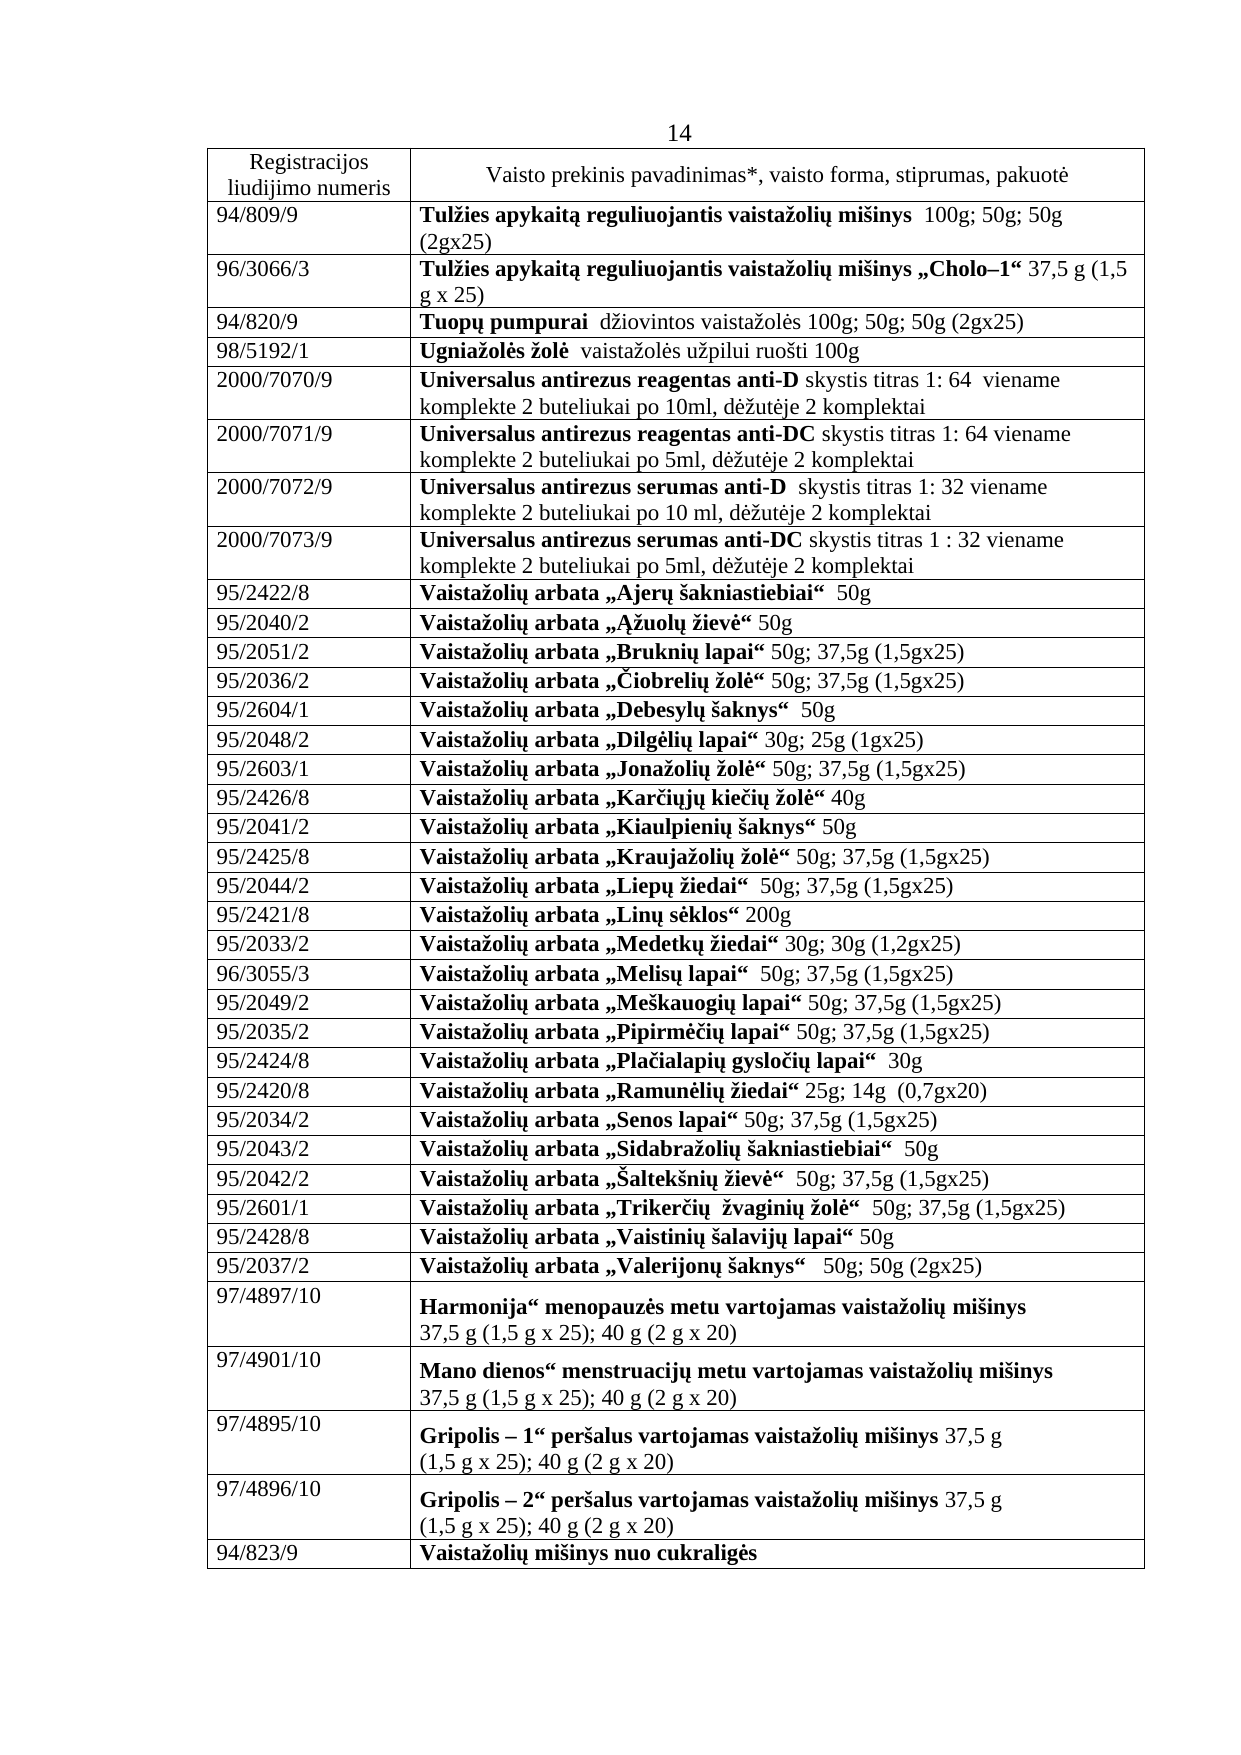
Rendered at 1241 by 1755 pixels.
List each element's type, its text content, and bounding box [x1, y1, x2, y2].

table_cell 95/2033/2 [208, 931, 410, 959]
table_cell Vaistažolių arbata „Melisų lapai“ 50g; 37,5g (1,5gx25) [411, 960, 1144, 988]
table_cell [1145, 1281, 1155, 1346]
table_cell Vaistažolių arbata „Ąžuolų žievė“ 50g [411, 609, 1144, 637]
table_cell 2000/7070/9 [208, 367, 410, 419]
table_cell Vaistažolių arbata „Senos lapai“ 50g; 37,5g (1,5gx25) [411, 1107, 1144, 1135]
table_cell 95/2604/1 [208, 697, 410, 725]
table_cell 98/5192/1 [208, 338, 410, 366]
table_cell [1145, 1106, 1155, 1135]
table_cell Universalus antirezus reagentas anti-DC skystis titras 1: 64 viename komplekte 2 buteliukai po 5ml, dėžutėje 2 komplektai [411, 420, 1144, 472]
table_cell 95/2043/2 [208, 1136, 410, 1164]
table_cell 95/2048/2 [208, 726, 410, 754]
table_cell 97/4901/10 [208, 1347, 410, 1410]
table_cell Vaistažolių arbata „Valerijonų šaknys“ 50g; 50g (2gx25) [411, 1253, 1144, 1281]
table_cell Vaistažolių arbata „Kraujažolių žolė“ 50g; 37,5g (1,5gx25) [411, 843, 1144, 871]
table_cell [1145, 637, 1155, 667]
table_cell Universalus antirezus serumas anti-D skystis titras 1: 32 viename komplekte 2 buteliukai po 10 ml, dėžutėje 2 komplektai [411, 473, 1144, 526]
table_header [1145, 148, 1155, 201]
table_cell 95/2426/8 [208, 785, 410, 813]
table_cell 97/4896/10 [208, 1475, 410, 1539]
table_cell Vaistažolių arbata „Linų sėklos“ 200g [411, 902, 1144, 930]
table_cell Vaistažolių arbata „Šaltekšnių žievė“ 50g; 37,5g (1,5gx25) [411, 1165, 1144, 1193]
table_cell Vaistažolių arbata „Plačialapių gysločių lapai“ 30g [411, 1048, 1144, 1076]
table_cell Vaistažolių arbata „Liepų žiedai“ 50g; 37,5g (1,5gx25) [411, 873, 1144, 901]
table_cell [1145, 1018, 1155, 1047]
table_cell 95/2042/2 [208, 1165, 410, 1193]
table_cell [1145, 608, 1155, 637]
table_cell 96/3055/3 [208, 960, 410, 988]
table_cell 97/4895/10 [208, 1411, 410, 1474]
table_cell Vaistažolių arbata „Čiobrelių žolė“ 50g; 37,5g (1,5gx25) [411, 668, 1144, 696]
table_cell Universalus antirezus reagentas anti-D skystis titras 1: 64 viename komplekte 2 buteliukai po 10ml, dėžutėje 2 komplektai [411, 367, 1144, 419]
table_cell Vaistažolių arbata „Kiaulpienių šaknys“ 50g [411, 814, 1144, 842]
table_cell Vaistažolių arbata „Meškauogių lapai“ 50g; 37,5g (1,5gx25) [411, 990, 1144, 1018]
table_cell [1145, 1410, 1155, 1474]
table_cell [1145, 1047, 1155, 1076]
table_cell Vaistažolių arbata „Pipirmėčių lapai“ 50g; 37,5g (1,5gx25) [411, 1019, 1144, 1047]
table_cell Vaistažolių arbata „Sidabražolių šakniastiebiai“ 50g [411, 1136, 1144, 1164]
table_cell 95/2034/2 [208, 1107, 410, 1135]
table_cell 95/2040/2 [208, 609, 410, 637]
table_cell 95/2421/8 [208, 902, 410, 930]
table_cell Vaistažolių arbata „Debesylų šaknys“ 50g [411, 697, 1144, 725]
table_cell [1145, 526, 1155, 579]
table_header Vaisto prekinis pavadinimas*, vaisto forma, stiprumas, pakuotė [411, 149, 1144, 201]
table_cell [1145, 1252, 1155, 1281]
table_cell [1145, 1346, 1155, 1410]
table_cell [1145, 842, 1155, 871]
table_cell [1145, 754, 1155, 784]
table_cell 95/2428/8 [208, 1224, 410, 1252]
table_cell 95/2051/2 [208, 638, 410, 667]
table_cell 94/820/9 [208, 308, 410, 337]
table_cell Tulžies apykaitą reguliuojantis vaistažolių mišinys 100g; 50g; 50g (2gx25) [411, 202, 1144, 254]
table_cell [1145, 307, 1155, 337]
table_cell Vaistažolių arbata „Karčiųjų kiečių žolė“ 40g [411, 785, 1144, 813]
table_cell 95/2422/8 [208, 580, 410, 608]
table_cell 95/2041/2 [208, 814, 410, 842]
table_cell Vaistažolių arbata „Dilgėlių lapai“ 30g; 25g (1gx25) [411, 726, 1144, 754]
table_cell [1145, 579, 1155, 608]
table_cell Ugniažolės žolė vaistažolės užpilui ruošti 100g [411, 338, 1144, 366]
table_cell [1145, 784, 1155, 813]
table_cell [1145, 1135, 1155, 1164]
table_cell 2000/7071/9 [208, 420, 410, 472]
table_cell [1145, 667, 1155, 696]
table_cell [1145, 959, 1155, 988]
table_cell [1145, 1076, 1155, 1106]
table_cell [1145, 696, 1155, 725]
table_cell Vaistažolių arbata „Ajerų šakniastiebiai“ 50g [411, 580, 1144, 608]
table_cell Vaistažolių mišinys nuo cukraligės [411, 1540, 1144, 1568]
table_cell 95/2037/2 [208, 1253, 410, 1281]
table_cell [1145, 254, 1155, 307]
table_cell 96/3066/3 [208, 255, 410, 307]
table_cell 94/823/9 [208, 1540, 410, 1568]
table_cell Vaistažolių arbata „Medetkų žiedai“ 30g; 30g (1,2gx25) [411, 931, 1144, 959]
table_cell Mano dienos“ menstruacijų metu vartojamas vaistažolių mišinys 37,5 g (1,5 g x 25); 40 g (2 g x 20) [411, 1347, 1144, 1410]
table_cell [1145, 813, 1155, 842]
table_cell Gripolis – 1“ peršalus vartojamas vaistažolių mišinys 37,5 g (1,5 g x 25); 40 g (2 g x 20) [411, 1411, 1144, 1474]
table_cell Vaistažolių arbata „Trikerčių žvaginių žolė“ 50g; 37,5g (1,5gx25) [411, 1195, 1144, 1223]
table_cell [1145, 1223, 1155, 1252]
table_cell Vaistažolių arbata „Ramunėlių žiedai“ 25g; 14g (0,7gx20) [411, 1078, 1144, 1106]
table_cell 95/2603/1 [208, 755, 410, 784]
table_cell Vaistažolių arbata „Jonažolių žolė“ 50g; 37,5g (1,5gx25) [411, 755, 1144, 784]
table_cell Gripolis – 2“ peršalus vartojamas vaistažolių mišinys 37,5 g (1,5 g x 25); 40 g (2 g x 20) [411, 1475, 1144, 1539]
table_cell [1145, 1164, 1155, 1193]
table_cell Harmonija“ menopauzės metu vartojamas vaistažolių mišinys 37,5 g (1,5 g x 25); 40 g (2 g x 20) [411, 1282, 1144, 1346]
table_cell 95/2036/2 [208, 668, 410, 696]
table_cell [1145, 366, 1155, 419]
table_cell [1145, 419, 1155, 472]
table_cell [1145, 930, 1155, 959]
table_cell 95/2420/8 [208, 1078, 410, 1106]
table_cell [1145, 1539, 1155, 1568]
table_cell [1145, 725, 1155, 754]
table_cell 95/2424/8 [208, 1048, 410, 1076]
table_cell [1145, 472, 1155, 526]
table_header Registracijos liudijimo numeris [208, 149, 410, 201]
table_cell Tuopų pumpurai džiovintos vaistažolės 100g; 50g; 50g (2gx25) [411, 308, 1144, 337]
table_cell Universalus antirezus serumas anti-DC skystis titras 1 : 32 viename komplekte 2 buteliukai po 5ml, dėžutėje 2 komplektai [411, 527, 1144, 579]
table_cell [1145, 989, 1155, 1018]
table_cell Tulžies apykaitą reguliuojantis vaistažolių mišinys „Cholo–1“ 37,5 g (1,5 g x 25) [411, 255, 1144, 307]
table_cell [1145, 901, 1155, 930]
table_cell [1145, 337, 1155, 366]
table_cell 2000/7073/9 [208, 527, 410, 579]
table_cell 95/2601/1 [208, 1195, 410, 1223]
table_cell 94/809/9 [208, 202, 410, 254]
table_cell Vaistažolių arbata „Bruknių lapai“ 50g; 37,5g (1,5gx25) [411, 638, 1144, 667]
table_cell 95/2035/2 [208, 1019, 410, 1047]
table_cell 95/2044/2 [208, 873, 410, 901]
table_cell [1145, 201, 1155, 254]
table_cell Vaistažolių arbata „Vaistinių šalavijų lapai“ 50g [411, 1224, 1144, 1252]
table_cell [1145, 1194, 1155, 1223]
table_cell 2000/7072/9 [208, 473, 410, 526]
table_cell 97/4897/10 [208, 1282, 410, 1346]
table_cell 95/2425/8 [208, 843, 410, 871]
table_cell 95/2049/2 [208, 990, 410, 1018]
table_cell [1145, 871, 1155, 901]
table_cell [1145, 1474, 1155, 1539]
